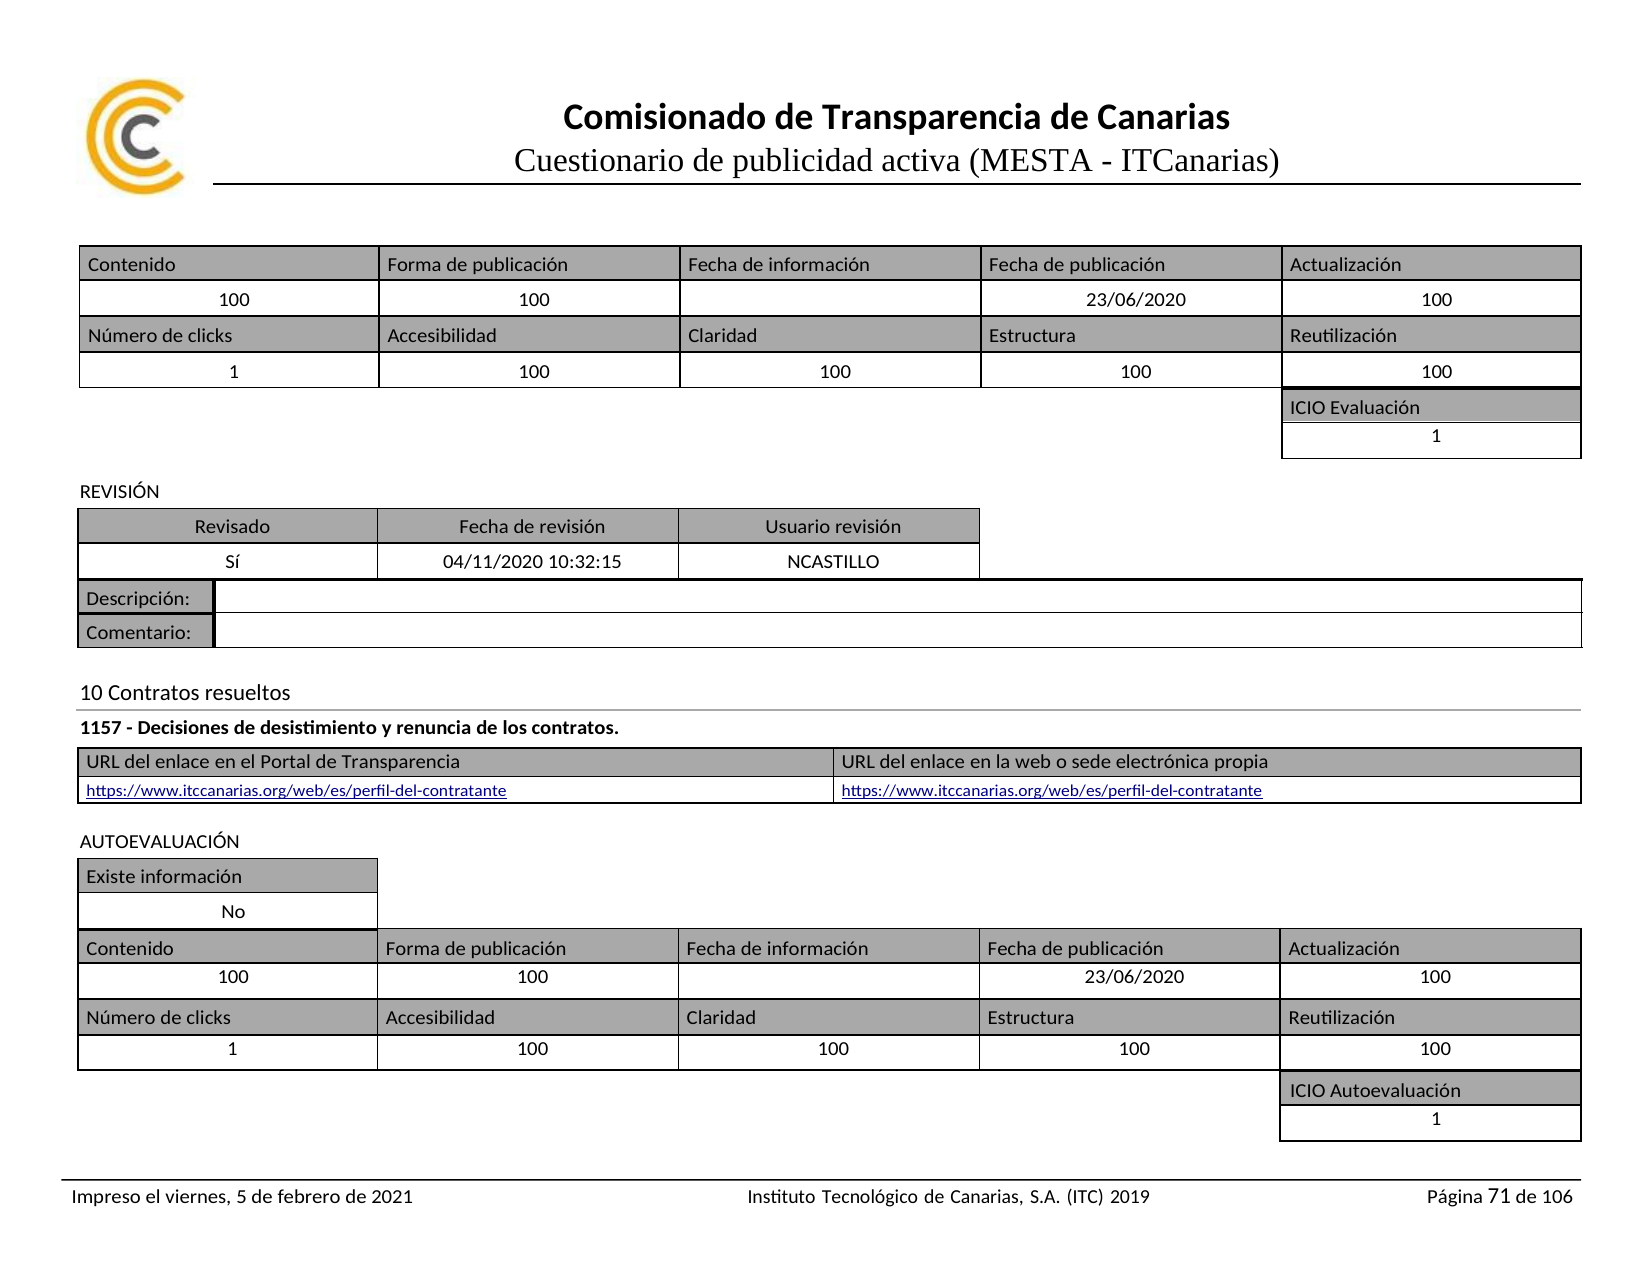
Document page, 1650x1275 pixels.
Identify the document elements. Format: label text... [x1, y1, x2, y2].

table_header Fecha de información [681, 247, 980, 279]
table_header Revisado [79, 509, 377, 542]
table_cell Fecha de información [679, 929, 979, 962]
table_cell Estructura [982, 317, 1281, 351]
table_cell 100 [679, 1036, 979, 1069]
table_cell Comentario: [79, 615, 212, 647]
list Contratos resueltos [79, 678, 1594, 706]
table_cell 100 [1281, 1036, 1580, 1069]
table_header URL del enlace en el Portal de Transparencia [79, 749, 833, 776]
table_cell [78, 1071, 1279, 1140]
table_cell https://www.itccanarias.org/web/es/perfil-del-contratante [79, 777, 833, 802]
table_cell 100 [380, 353, 679, 386]
text AUTOEVALUACIÓN [79, 829, 1594, 853]
table_header Forma de publicación [380, 247, 679, 279]
table_cell NCASTILLO [679, 544, 979, 578]
table_cell 1 [80, 353, 378, 386]
table_header Existe información [79, 859, 377, 892]
table_cell Reutilización [1281, 1000, 1580, 1034]
table_cell Descripción: [79, 581, 212, 612]
table_cell 100 [681, 353, 980, 386]
table_cell [216, 613, 1581, 647]
table_cell [80, 388, 1281, 457]
table_cell Claridad [681, 317, 980, 351]
table_cell 100 [380, 281, 679, 315]
table_cell 23/06/2020 [980, 964, 1279, 998]
text REVISIÓN [79, 480, 1594, 504]
table_header Usuario revisión [679, 509, 979, 542]
table_header Contenido [80, 247, 378, 279]
table_cell No [79, 893, 377, 928]
table_cell Fecha de publicación [980, 929, 1279, 962]
table_cell Número de clicks [80, 317, 378, 351]
table_cell Forma de publicación [378, 929, 678, 962]
table_cell 100 [79, 964, 377, 998]
table_cell https://www.itccanarias.org/web/es/perfil-del-contratante [834, 777, 1580, 802]
table_cell 100 [80, 281, 378, 315]
table_cell 1 [79, 1036, 377, 1069]
table_cell 100 [1283, 353, 1580, 386]
table_cell Reutilización [1283, 317, 1580, 351]
table_header [378, 858, 1581, 928]
table_cell Contenido [79, 931, 377, 962]
table_cell Estructura [980, 1000, 1279, 1034]
table_cell Accesibilidad [380, 317, 679, 351]
table_cell 100 [378, 964, 678, 998]
table_header URL del enlace en la web o sede electrónica propia [834, 749, 1580, 776]
table_header Fecha de revisión [378, 509, 678, 542]
table_cell Claridad [679, 1000, 979, 1034]
table_cell Número de clicks [79, 1000, 377, 1034]
table_cell Sí [79, 544, 377, 578]
table_cell 23/06/2020 [982, 281, 1281, 315]
table_cell 04/11/2020 10:32:15 [378, 544, 678, 578]
table_cell 100 [1281, 964, 1580, 998]
table_cell [216, 581, 1581, 612]
table_cell Accesibilidad [378, 1000, 678, 1034]
table_cell [681, 281, 980, 315]
text 1157 - Decisiones de desistimiento y renuncia de los contratos. [79, 715, 1594, 739]
table_cell 1 [1281, 1106, 1580, 1140]
table_cell Actualización [1281, 929, 1580, 962]
table_cell 100 [982, 353, 1281, 386]
table_cell ICIO Autoevaluación [1281, 1072, 1580, 1104]
table_cell 100 [1283, 281, 1580, 315]
table_cell 1 [1283, 423, 1580, 457]
table_header [980, 508, 1582, 578]
table_header Actualización [1283, 247, 1580, 279]
table_cell 100 [378, 1036, 678, 1069]
table_cell [679, 964, 979, 998]
table_header Fecha de publicación [982, 247, 1281, 279]
table_cell 100 [980, 1036, 1279, 1069]
table_cell ICIO Evaluación [1283, 390, 1580, 421]
